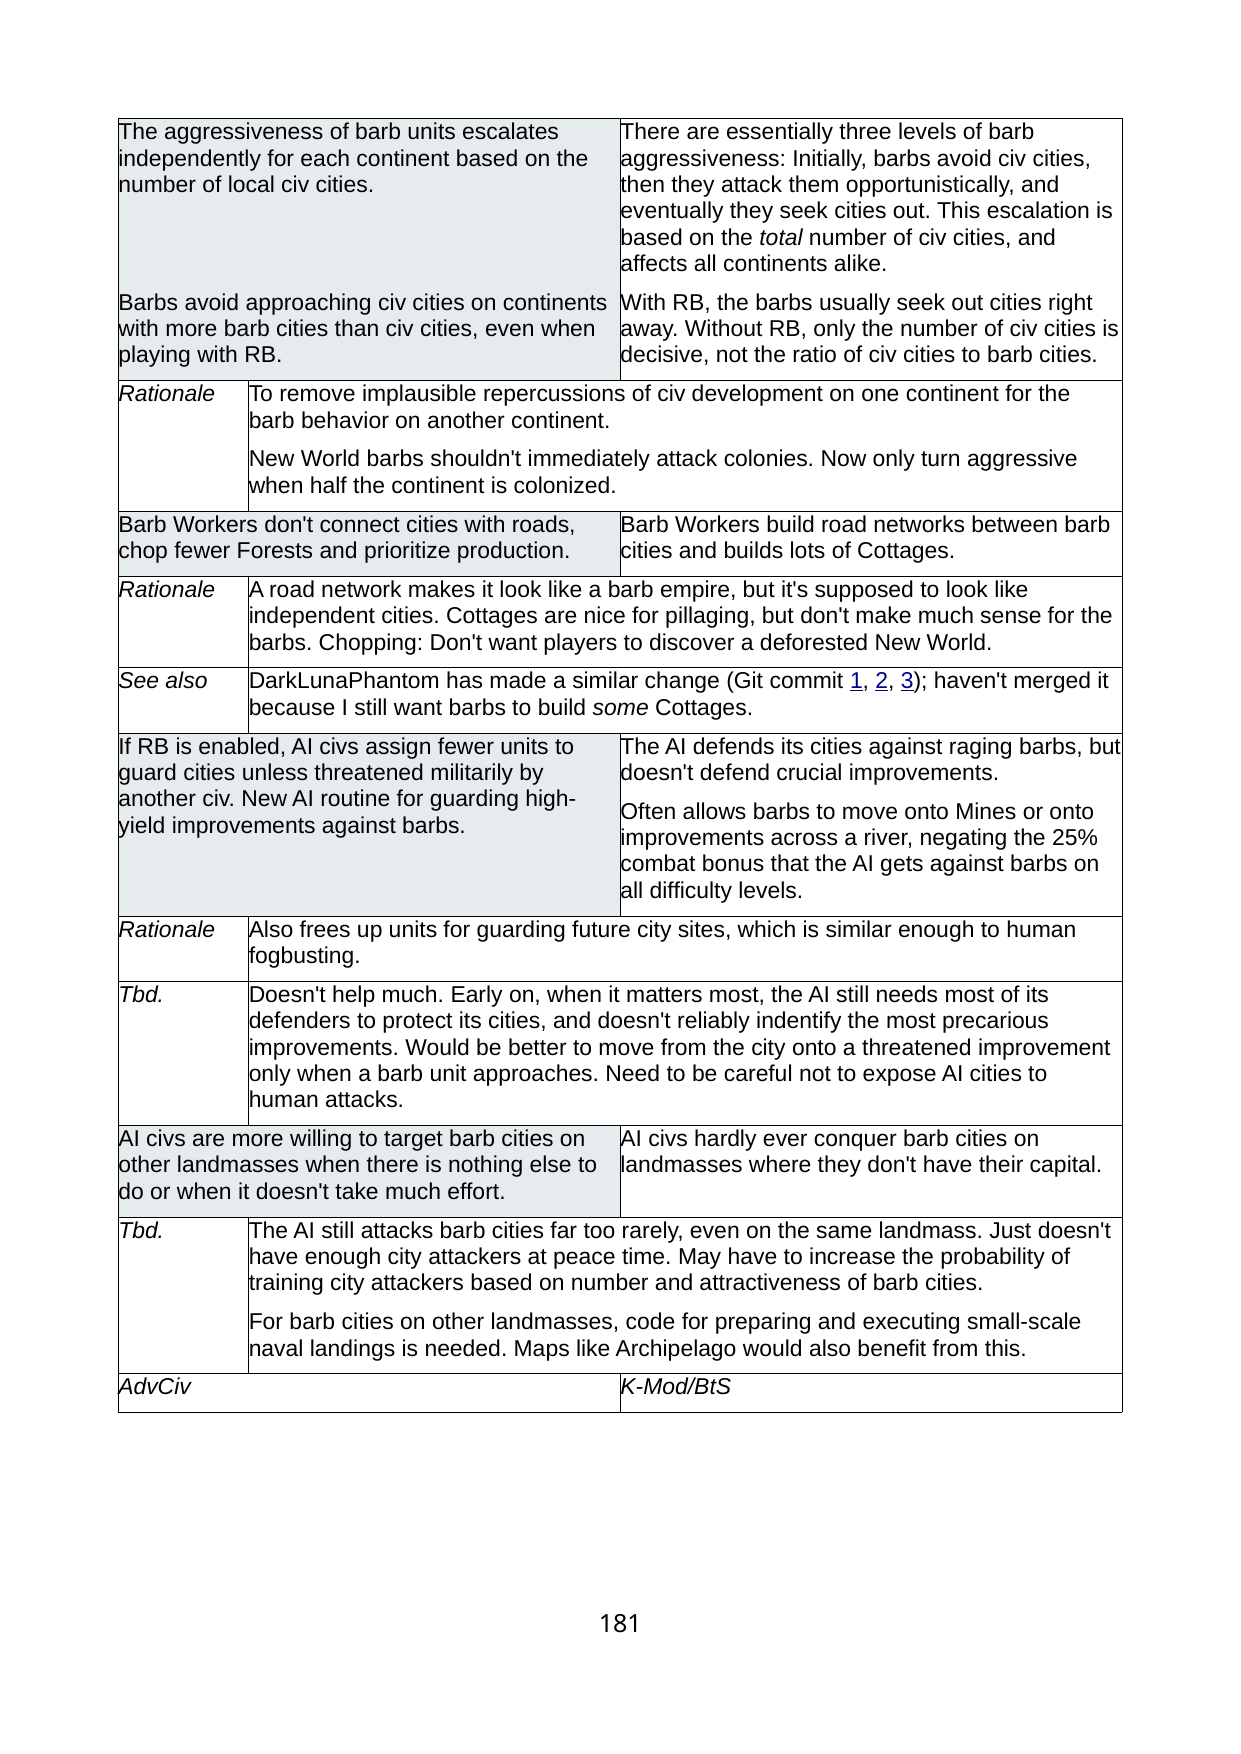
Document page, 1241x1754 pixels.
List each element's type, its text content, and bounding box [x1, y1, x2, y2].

table_cell DarkLunaPhantom has made a similar change (Git commit 1, 2, 3); haven't merged it because I still want barbs to build some Cottages. [249, 668, 1122, 732]
table_cell Barb Workers build road networks between barb cities and builds lots of Cottages. [621, 512, 1122, 576]
table_cell Tbd. [119, 1218, 248, 1373]
table_cell The AI defends its cities against raging barbs, but doesn't defend crucial improvements. Often allows barbs to move onto Mines or onto improvements across a river, negating the 25% combat bonus that the AI gets against barbs on all difficulty levels. [621, 734, 1122, 916]
table_cell A road network makes it look like a barb empire, but it's supposed to look like independent cities. Cottages are nice for pillaging, but don't make much sense for the barbs. Chopping: Don't want players to discover a deforested New World. [249, 577, 1122, 667]
table_cell The AI still attacks barb cities far too rarely, even on the same landmass. Just doesn't have enough city attackers at peace time. May have to increase the probability of training city attackers based on number and attractiveness of barb cities. For barb cities on other landmasses, code for preparing and executing small-scale naval landings is needed. Maps like Archipelago would also benefit from this. [249, 1218, 1122, 1373]
table_cell Rationale [119, 577, 248, 667]
table_cell To remove implausible repercussions of civ development on one continent for the barb behavior on another continent. New World barbs shouldn't immediately attack colonies. Now only turn aggressive when half the continent is colonized. [249, 381, 1122, 511]
table_cell Rationale [119, 381, 248, 511]
table_cell Doesn't help much. Early on, when it matters most, the AI still needs most of its defenders to protect its cities, and doesn't reliably indentify the most precarious improvements. Would be better to move from the city onto a threatened improvement only when a barb unit approaches. Need to be careful not to expose AI cities to human attacks. [249, 982, 1122, 1125]
table_cell The aggressiveness of barb units escalates independently for each continent based on the number of local civ cities. Barbs avoid approaching civ cities on continents with more barb cities than civ cities, even when playing with RB. [119, 119, 620, 380]
table_cell Tbd. [119, 982, 248, 1125]
table_cell AdvCiv [119, 1374, 620, 1412]
table_cell Also frees up units for guarding future city sites, which is similar enough to human fogbusting. [249, 917, 1122, 981]
table_cell AI civs are more willing to target barb cities on other landmasses when there is nothing else to do or when it doesn't take much effort. [119, 1126, 620, 1217]
table_cell K-Mod/BtS [621, 1374, 1122, 1412]
table_cell If RB is enabled, AI civs assign fewer units to guard cities unless threatened militarily by another civ. New AI routine for guarding high-yield improvements against barbs. [119, 734, 620, 916]
table_cell Rationale [119, 917, 248, 981]
table_cell Barb Workers don't connect cities with roads, chop fewer Forests and prioritize production. [119, 512, 620, 576]
table_cell See also [119, 668, 248, 732]
table_cell There are essentially three levels of barb aggressiveness: Initially, barbs avoid civ cities, then they attack them opportunistically, and eventually they seek cities out. This escalation is based on the total number of civ cities, and affects all continents alike. With RB, the barbs usually seek out cities right away. Without RB, only the number of civ cities is decisive, not the ratio of civ cities to barb cities. [621, 119, 1122, 380]
table_cell AI civs hardly ever conquer barb cities on landmasses where they don't have their capital. [621, 1126, 1122, 1217]
